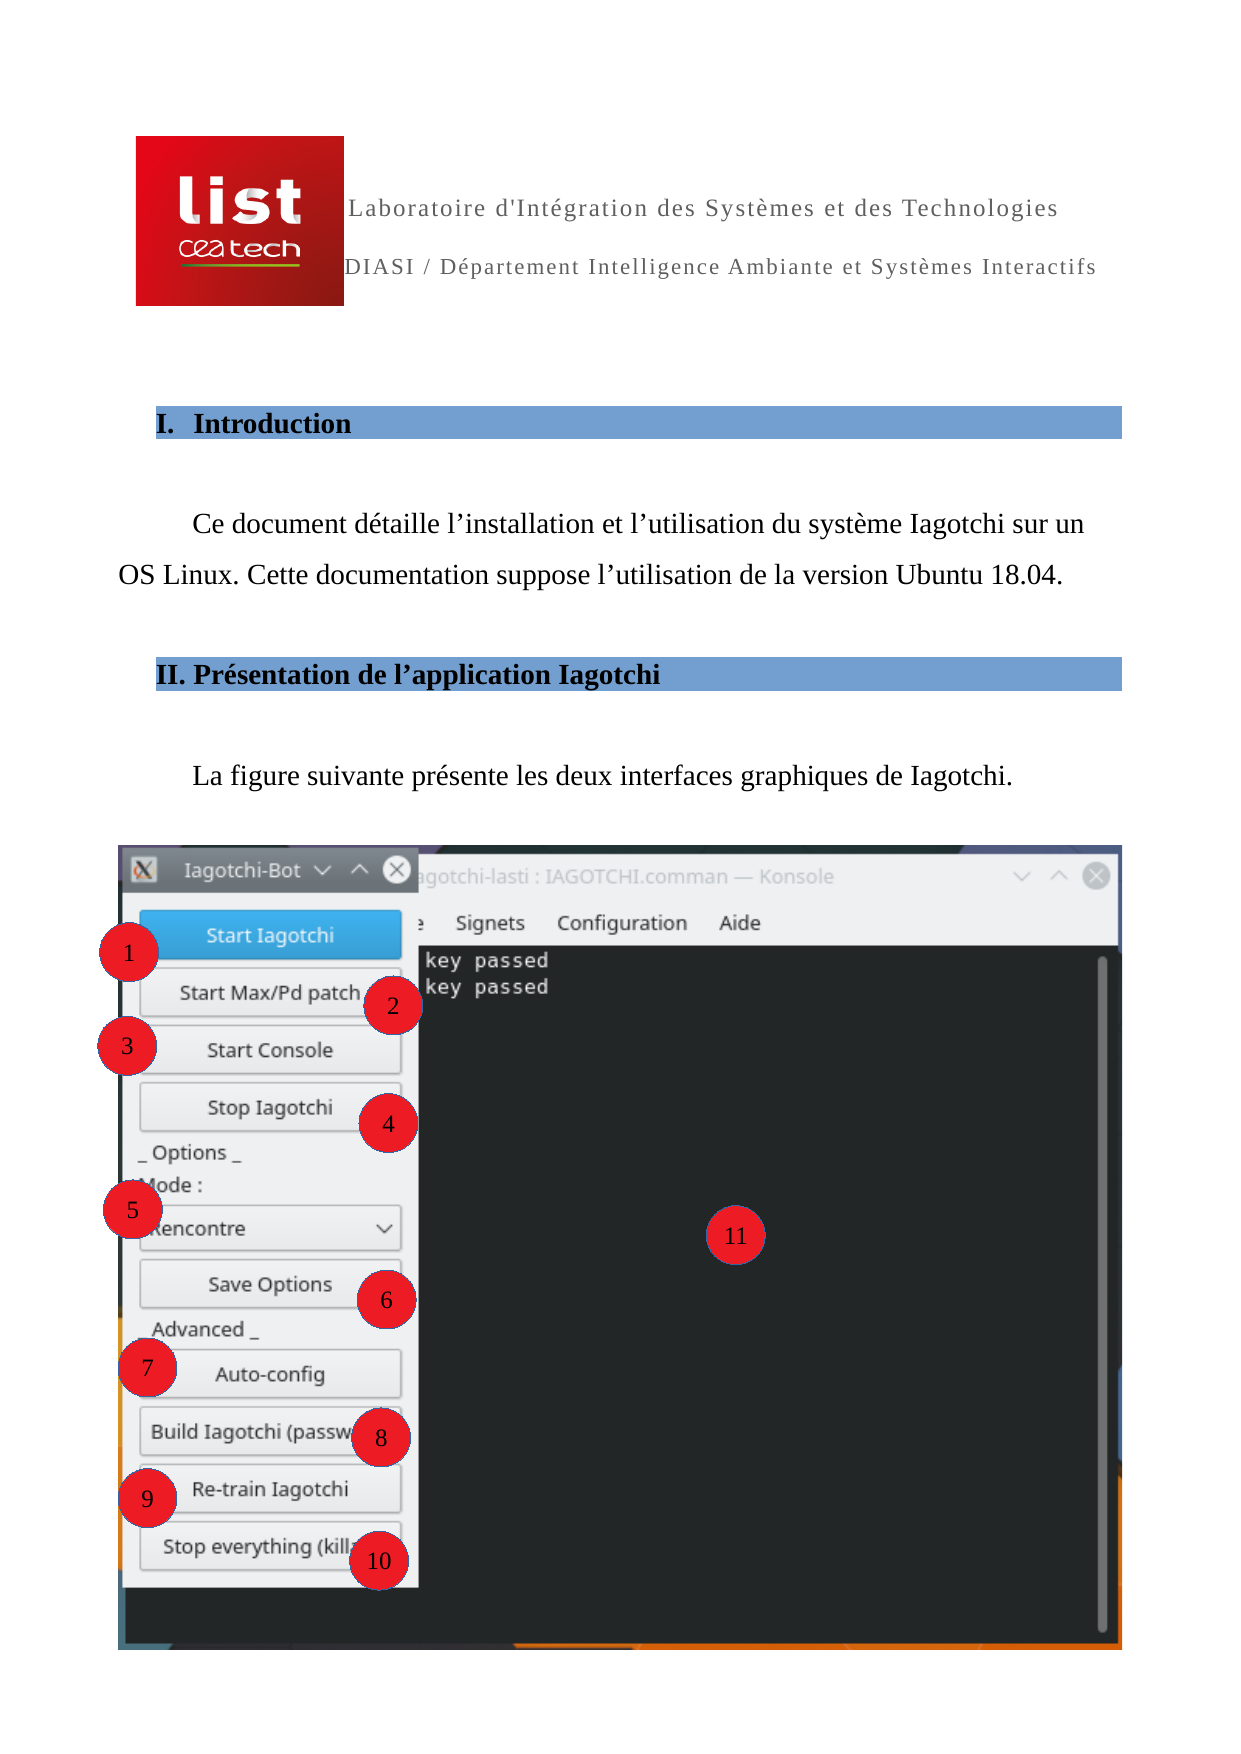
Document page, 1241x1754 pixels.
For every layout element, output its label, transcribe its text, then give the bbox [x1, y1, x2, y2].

text Ce document détaille l’installation et l’utilisation du système Iagotchi sur un OS Linux. Cette documentation suppose l’utilisation de la version Ubuntu 18.04. [118, 506, 1122, 590]
picture [118, 845, 1123, 1650]
picture [135, 136, 344, 306]
list Présentation de l’application Iagotchi [156, 657, 1122, 691]
text La figure suivante présente les deux interfaces graphiques de Iagotchi. [118, 758, 1122, 792]
list Introduction [156, 406, 1122, 439]
